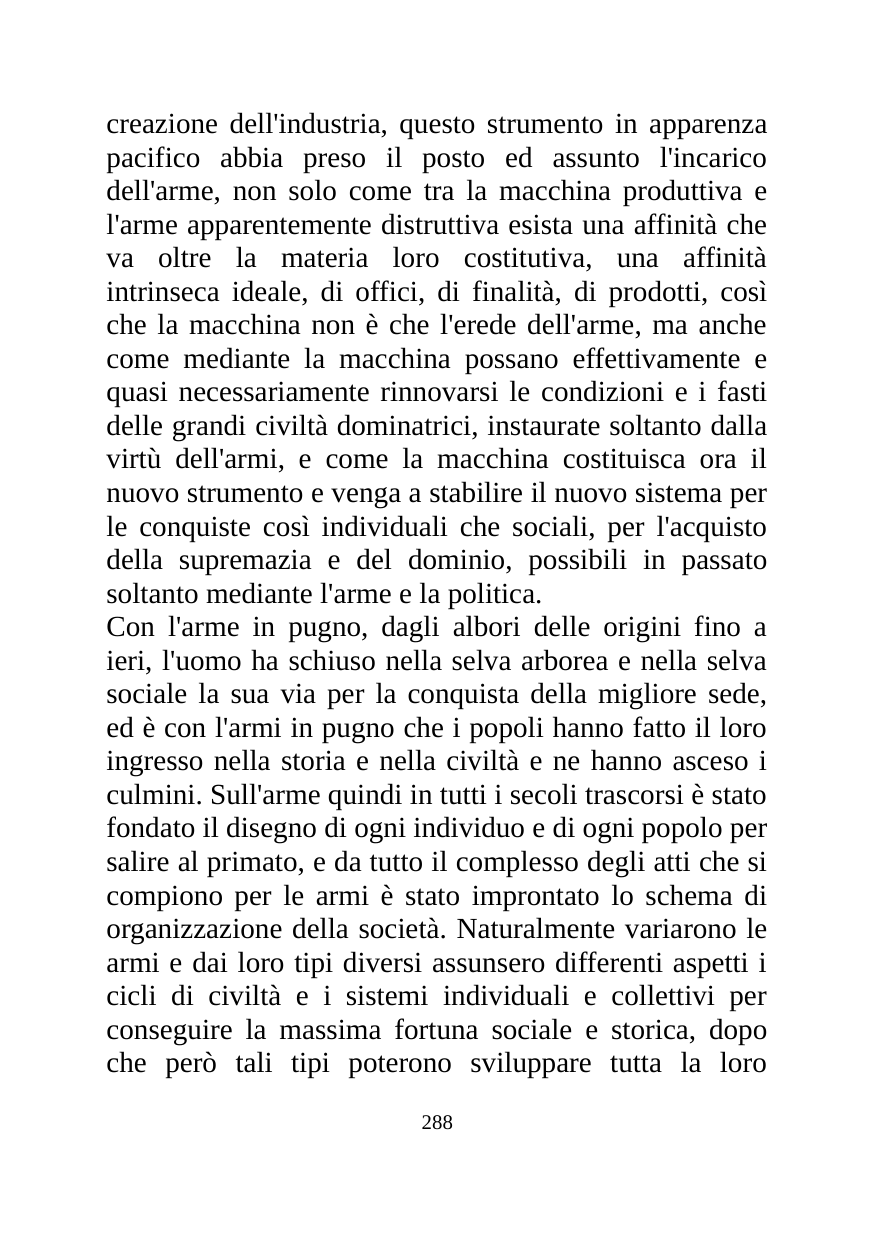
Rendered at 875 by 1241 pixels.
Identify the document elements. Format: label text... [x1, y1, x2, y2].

text creazione dell'industria, questo strumento in apparenza pacifico abbia preso il posto ed assunto l'incarico dell'arme, non solo come tra la macchina produttiva e l'arme apparentemente distruttiva esista una affinità che va oltre la materia loro costitutiva, una affinità intrinseca ideale, di offici, di finalità, di prodotti, così che la macchina non è che l'erede dell'arme, ma anche come mediante la macchina possano effettivamente e quasi necessariamente rinnovarsi le condizioni e i fasti delle grandi civiltà dominatrici, instaurate soltanto dalla virtù dell'armi, e come la macchina costituisca ora il nuovo strumento e venga a stabilire il nuovo sistema per le conquiste così individuali che sociali, per l'acquisto della supremazia e del dominio, possibili in passato soltanto mediante l'arme e la politica. [106, 106, 768, 609]
text Con l'arme in pugno, dagli albori delle origini fino a ieri, l'uomo ha schiuso nella selva arborea e nella selva sociale la sua via per la conquista della migliore sede, ed è con l'armi in pugno che i popoli hanno fatto il loro ingresso nella storia e nella civiltà e ne hanno asceso i culmini. Sull'arme quindi in tutti i secoli trascorsi è stato fondato il disegno di ogni individuo e di ogni popolo per salire al primato, e da tutto il complesso degli atti che si compiono per le armi è stato improntato lo schema di organizzazione della società. Naturalmente variarono le armi e dai loro tipi diversi assunsero differenti aspetti i cicli di civiltà e i sistemi individuali e collettivi per conseguire la massima fortuna sociale e storica, dopo che però tali tipi poterono sviluppare tutta la loro [106, 609, 768, 1079]
